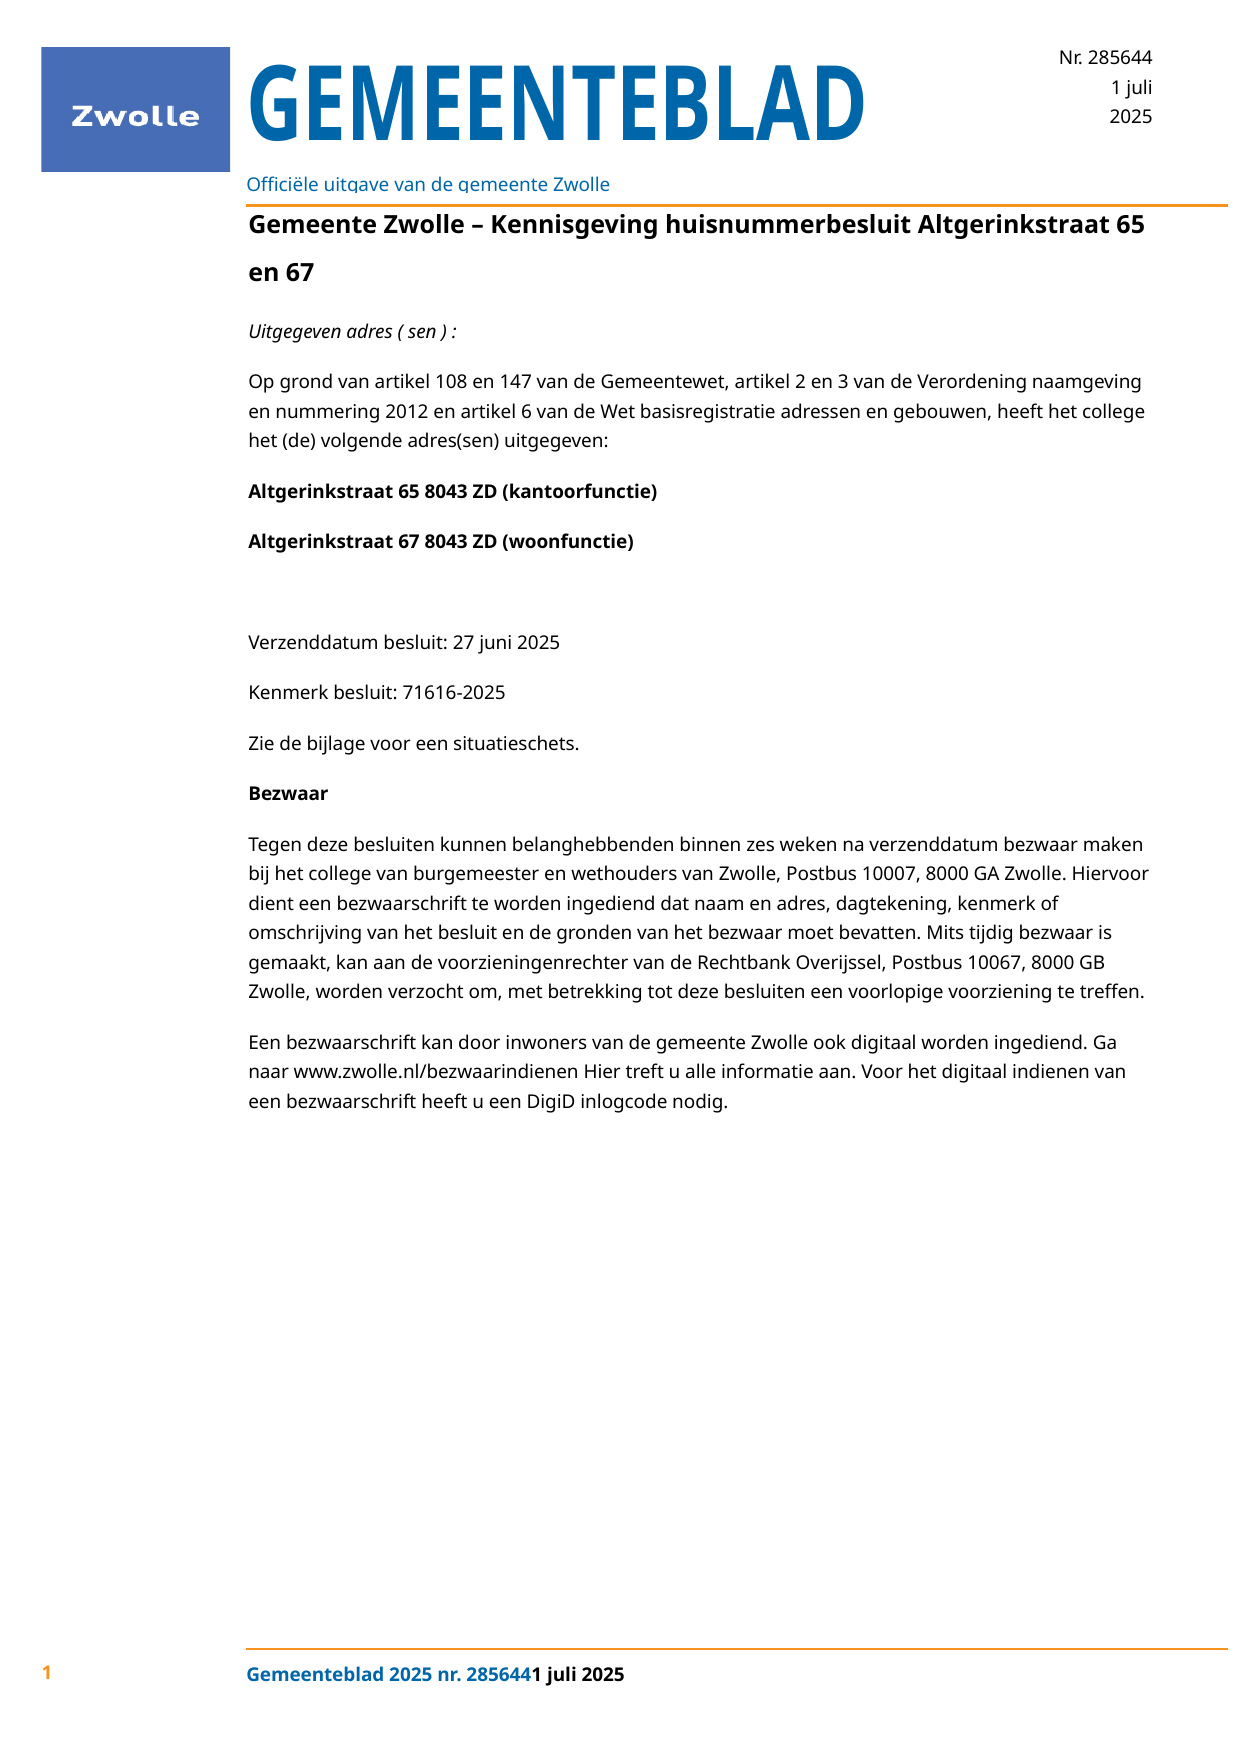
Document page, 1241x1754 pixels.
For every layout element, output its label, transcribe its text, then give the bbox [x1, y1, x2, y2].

text Zie de bijlage voor een situatieschets. [248, 730, 1152, 756]
text Verzenddatum besluit: 27 juni 2025 [248, 629, 1152, 655]
text Gemeente Zwolle – Kennisgeving huisnummerbesluit Altgerinkstraat 65 en 67 [248, 207, 1152, 288]
text Tegen deze besluiten kunnen belanghebbenden binnen zes weken na verzenddatum bezwaar maken bij het college van burgemeester en wethouders van Zwolle, Postbus 10007, 8000 GA Zwolle. Hiervoor dient een bezwaarschrift te worden ingediend dat naam en adres, dagtekening, kenmerk of omschrijving van het besluit en de gronden van het bezwaar moet bevatten. Mits tijdig bezwaar is gemaakt, kan aan de voorzieningenrechter van de Rechtbank Overijssel, Postbus 10067, 8000 GB Zwolle, worden verzocht om, met betrekking tot deze besluiten een voorlopige voorziening te treffen. [248, 831, 1152, 1004]
text Bezwaar [248, 780, 1152, 806]
text Altgerinkstraat 65 8043 ZD (kantoorfunctie) [248, 478, 1152, 504]
picture [41, 47, 231, 172]
text Kenmerk besluit: 71616-2025 [248, 679, 1152, 705]
text Uitgegeven adres ( sen ) : [248, 318, 1152, 344]
text Een bezwaarschrift kan door inwoners van de gemeente Zwolle ook digitaal worden ingediend. Ga naar www.zwolle.nl/bezwaarindienen Hier treft u alle informatie aan. Voor het digitaal indienen van een bezwaarschrift heeft u een DigiD inlogcode nodig. [248, 1029, 1152, 1114]
text Altgerinkstraat 67 8043 ZD (woonfunctie) [248, 528, 1152, 554]
text Op grond van artikel 108 en 147 van de Gemeentewet, artikel 2 en 3 van de Verordening naamgeving en nummering 2012 en artikel 6 van de Wet basisregistratie adressen en gebouwen, heeft het college het (de) volgende adres(sen) uitgegeven: [248, 368, 1152, 453]
